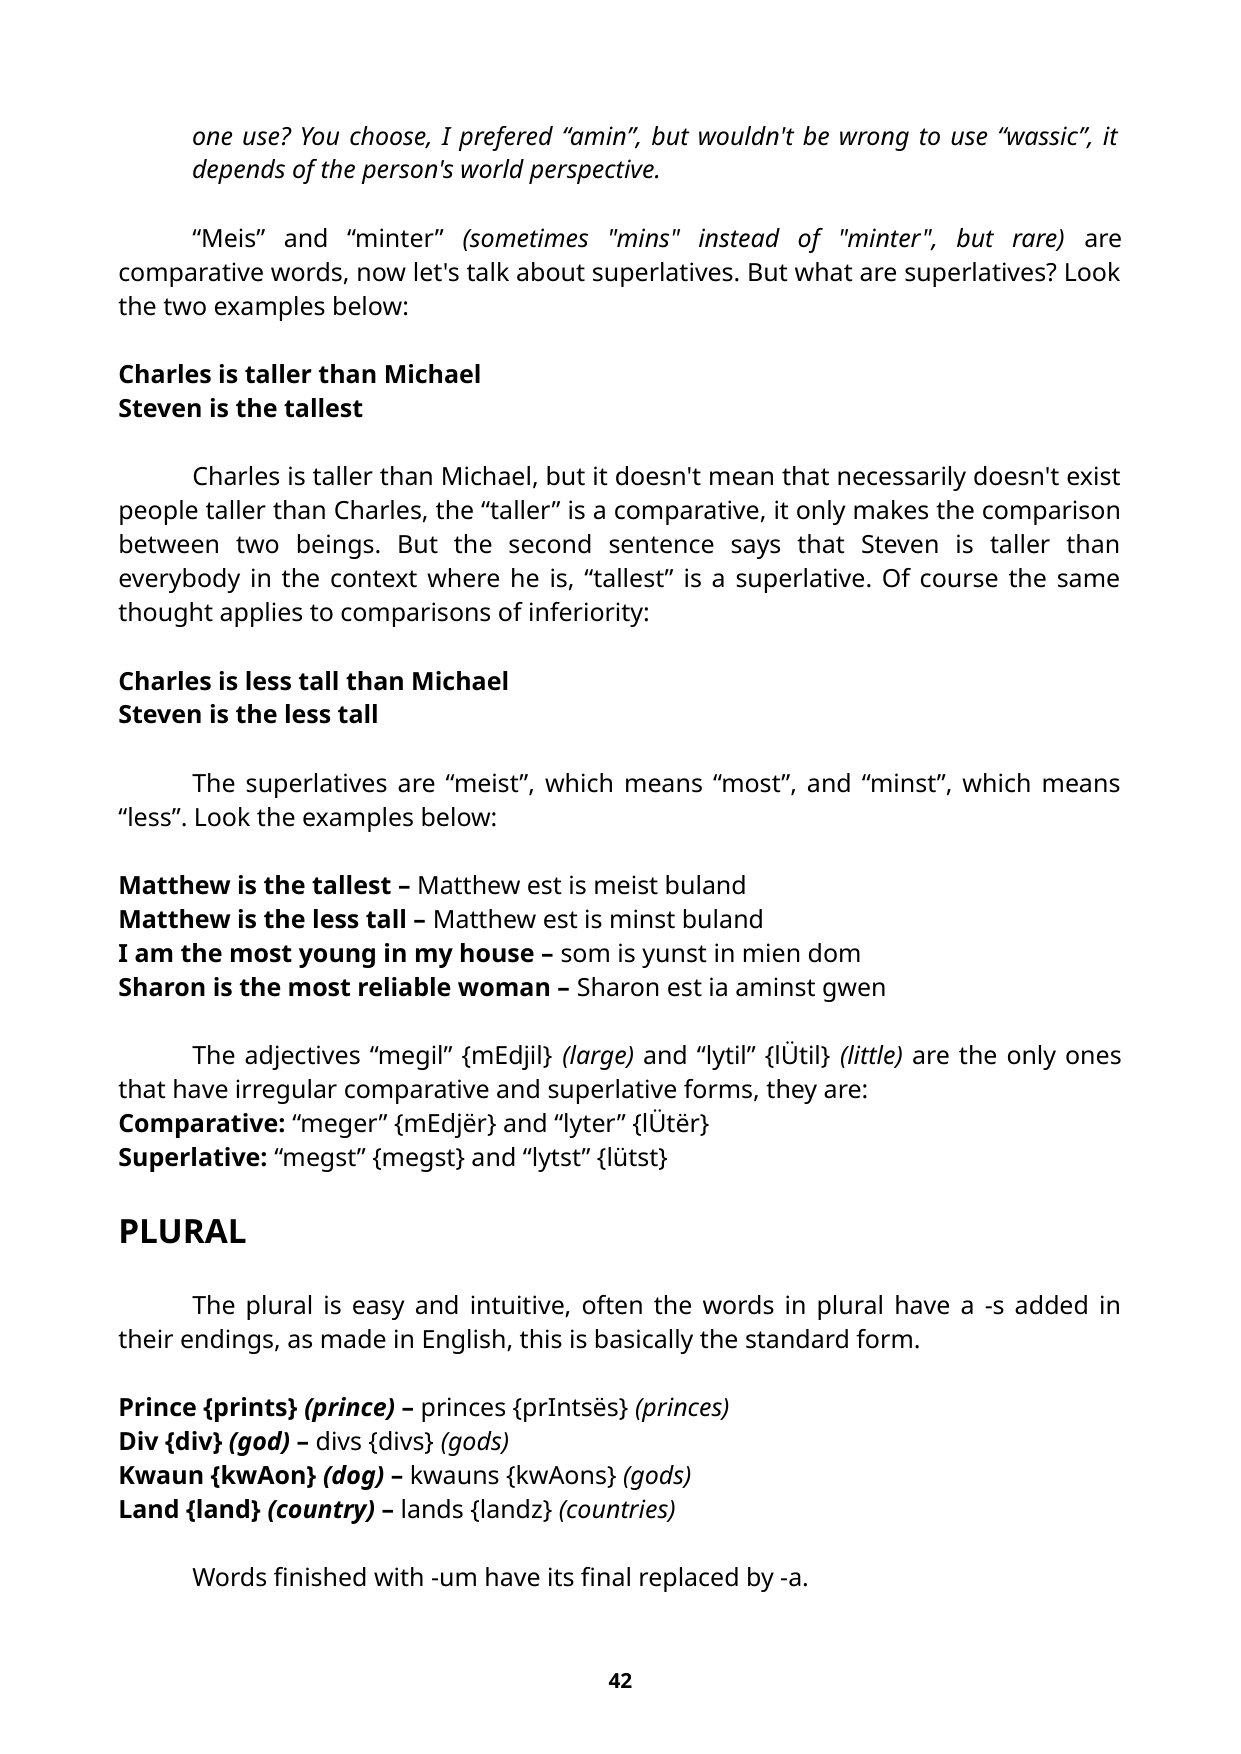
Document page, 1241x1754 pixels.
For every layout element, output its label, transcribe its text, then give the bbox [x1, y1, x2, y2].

text Charles is taller than Michael [118, 357, 1122, 391]
text Sharon is the most reliable woman – Sharon est ia aminst gwen [118, 970, 1122, 1004]
subtitle PLURAL [118, 1208, 1122, 1253]
text one use? You choose, I prefered “amin”, but wouldn't be wrong to use “wassic”, it depends of the person's world perspective. [192, 118, 1122, 186]
text Comparative: “meger” {mEdjër} and “lyter” {lÜtër} [118, 1106, 1122, 1140]
text “Meis” and “minter” (sometimes "mins" instead of "minter", but rare) are comparative words, now let's talk about superlatives. But what are superlatives? Look the two examples below: [118, 220, 1122, 322]
text Prince {prints} (prince) – princes {prIntsës} (princes) [118, 1390, 1122, 1424]
text The superlatives are “meist”, which means “most”, and “minst”, which means “less”. Look the examples below: [118, 765, 1122, 833]
text Steven is the tallest [118, 391, 1122, 425]
text Charles is less tall than Michael [118, 663, 1122, 697]
text Matthew is the less tall – Matthew est is minst buland [118, 902, 1122, 936]
text Steven is the less tall [118, 697, 1122, 731]
text Superlative: “megst” {megst} and “lytst” {lütst} [118, 1140, 1122, 1174]
text Kwaun {kwAon} (dog) – kwauns {kwAons} (gods) [118, 1458, 1122, 1492]
text Charles is taller than Michael, but it doesn't mean that necessarily doesn't exist people taller than Charles, the “taller” is a comparative, it only makes the comparison between two beings. But the second sentence says that Steven is taller than everybody in the context where he is, “tallest” is a superlative. Of course the same thought applies to comparisons of inferiority: [118, 459, 1122, 629]
text Land {land} (country) – lands {landz} (countries) [118, 1492, 1122, 1526]
text I am the most young in my house – som is yunst in mien dom [118, 936, 1122, 970]
text Words finished with -um have its final replaced by -a. [118, 1560, 1122, 1594]
text The adjectives “megil” {mEdjil} (large) and “lytil” {lÜtil} (little) are the only ones that have irregular comparative and superlative forms, they are: [118, 1038, 1122, 1106]
text Matthew is the tallest – Matthew est is meist buland [118, 867, 1122, 902]
text The plural is easy and intuitive, often the words in plural have a -s added in their endings, as made in English, this is basically the standard form. [118, 1288, 1122, 1356]
text Div {div} (god) – divs {divs} (gods) [118, 1424, 1122, 1458]
